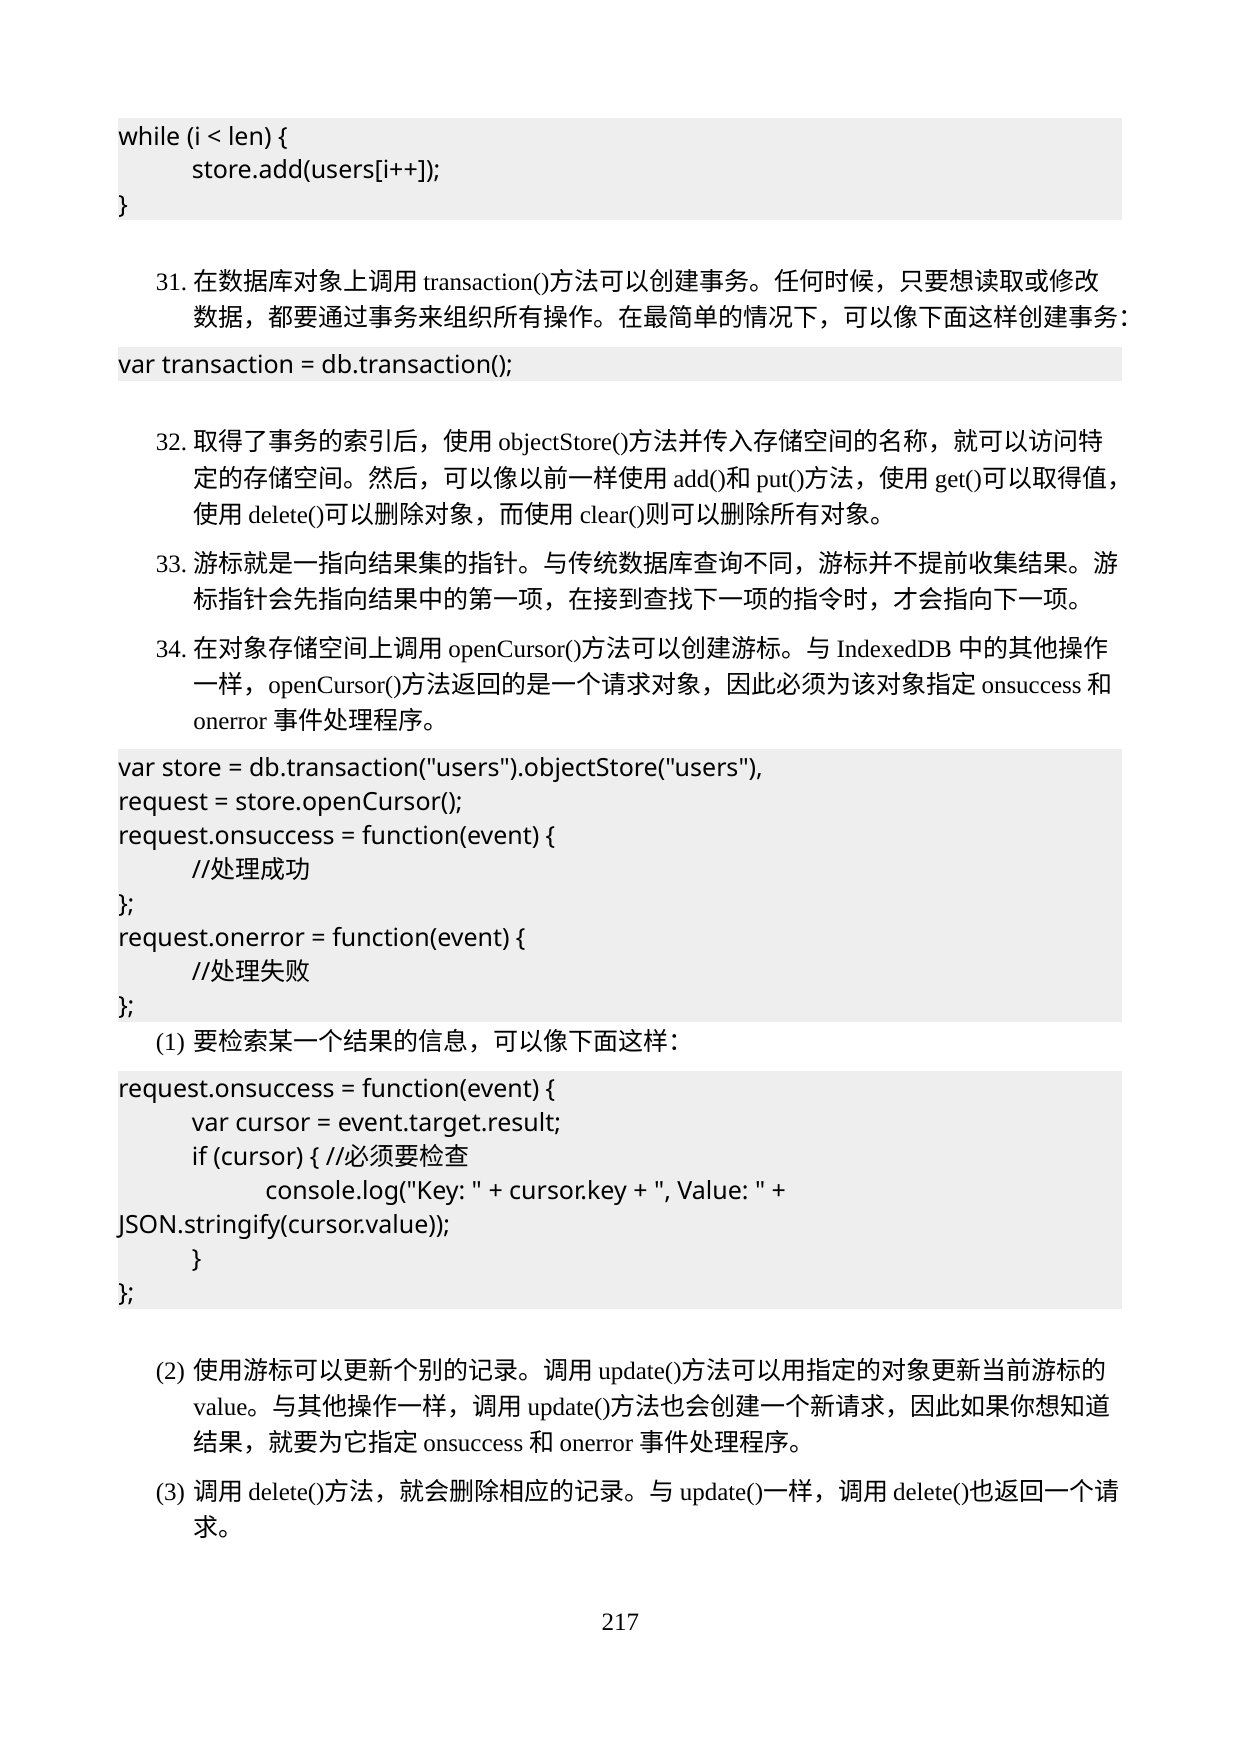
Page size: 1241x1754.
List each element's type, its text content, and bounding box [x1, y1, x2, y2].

list 在数据库对象上调用transaction()方法可以创建事务。任何时候，只要想读取或修改数据，都要通过事务来组织所有操作。在最简单的情况下，可以像下面这样创建事务： [156, 262, 1122, 334]
list 游标就是一指向结果集的指针。与传统数据库查询不同，游标并不提前收集结果。游标指针会先指向结果中的第一项，在接到查找下一项的指令时，才会指向下一项。 [156, 543, 1122, 616]
table_header while (i < len) { store.add(users[i++]); } [118, 118, 1122, 220]
list 使用游标可以更新个别的记录。调用update()方法可以用指定的对象更新当前游标的value。与其他操作一样，调用update()方法也会创建一个新请求，因此如果你想知道结果，就要为它指定onsuccess 和onerror 事件处理程序。 [156, 1350, 1122, 1459]
table_header var transaction = db.transaction(); [118, 347, 1122, 381]
list 在对象存储空间上调用openCursor()方法可以创建游标。与IndexedDB 中的其他操作一样，openCursor()方法返回的是一个请求对象，因此必须为该对象指定onsuccess 和onerror 事件处理程序。 [156, 628, 1122, 737]
table_header request.onsuccess = function(event) { var cursor = event.target.result; if (cursor) { //必须要检查 console.log("Key: " + cursor.key + ", Value: " + JSON.stringify(cursor.value)); } }; [118, 1071, 1122, 1309]
list 要检索某一个结果的信息，可以像下面这样： [156, 1022, 1122, 1058]
list 调用delete()方法，就会删除相应的记录。与update()一样，调用delete()也返回一个请求。 [156, 1472, 1122, 1544]
list 取得了事务的索引后，使用objectStore()方法并传入存储空间的名称，就可以访问特定的存储空间。然后，可以像以前一样使用add()和put()方法，使用get()可以取得值，使用delete()可以删除对象，而使用clear()则可以删除所有对象。 [156, 422, 1122, 531]
table_header var store = db.transaction("users").objectStore("users"), request = store.openCursor(); request.onsuccess = function(event) { //处理成功 }; request.onerror = function(event) { //处理失败 }; [118, 749, 1122, 1022]
